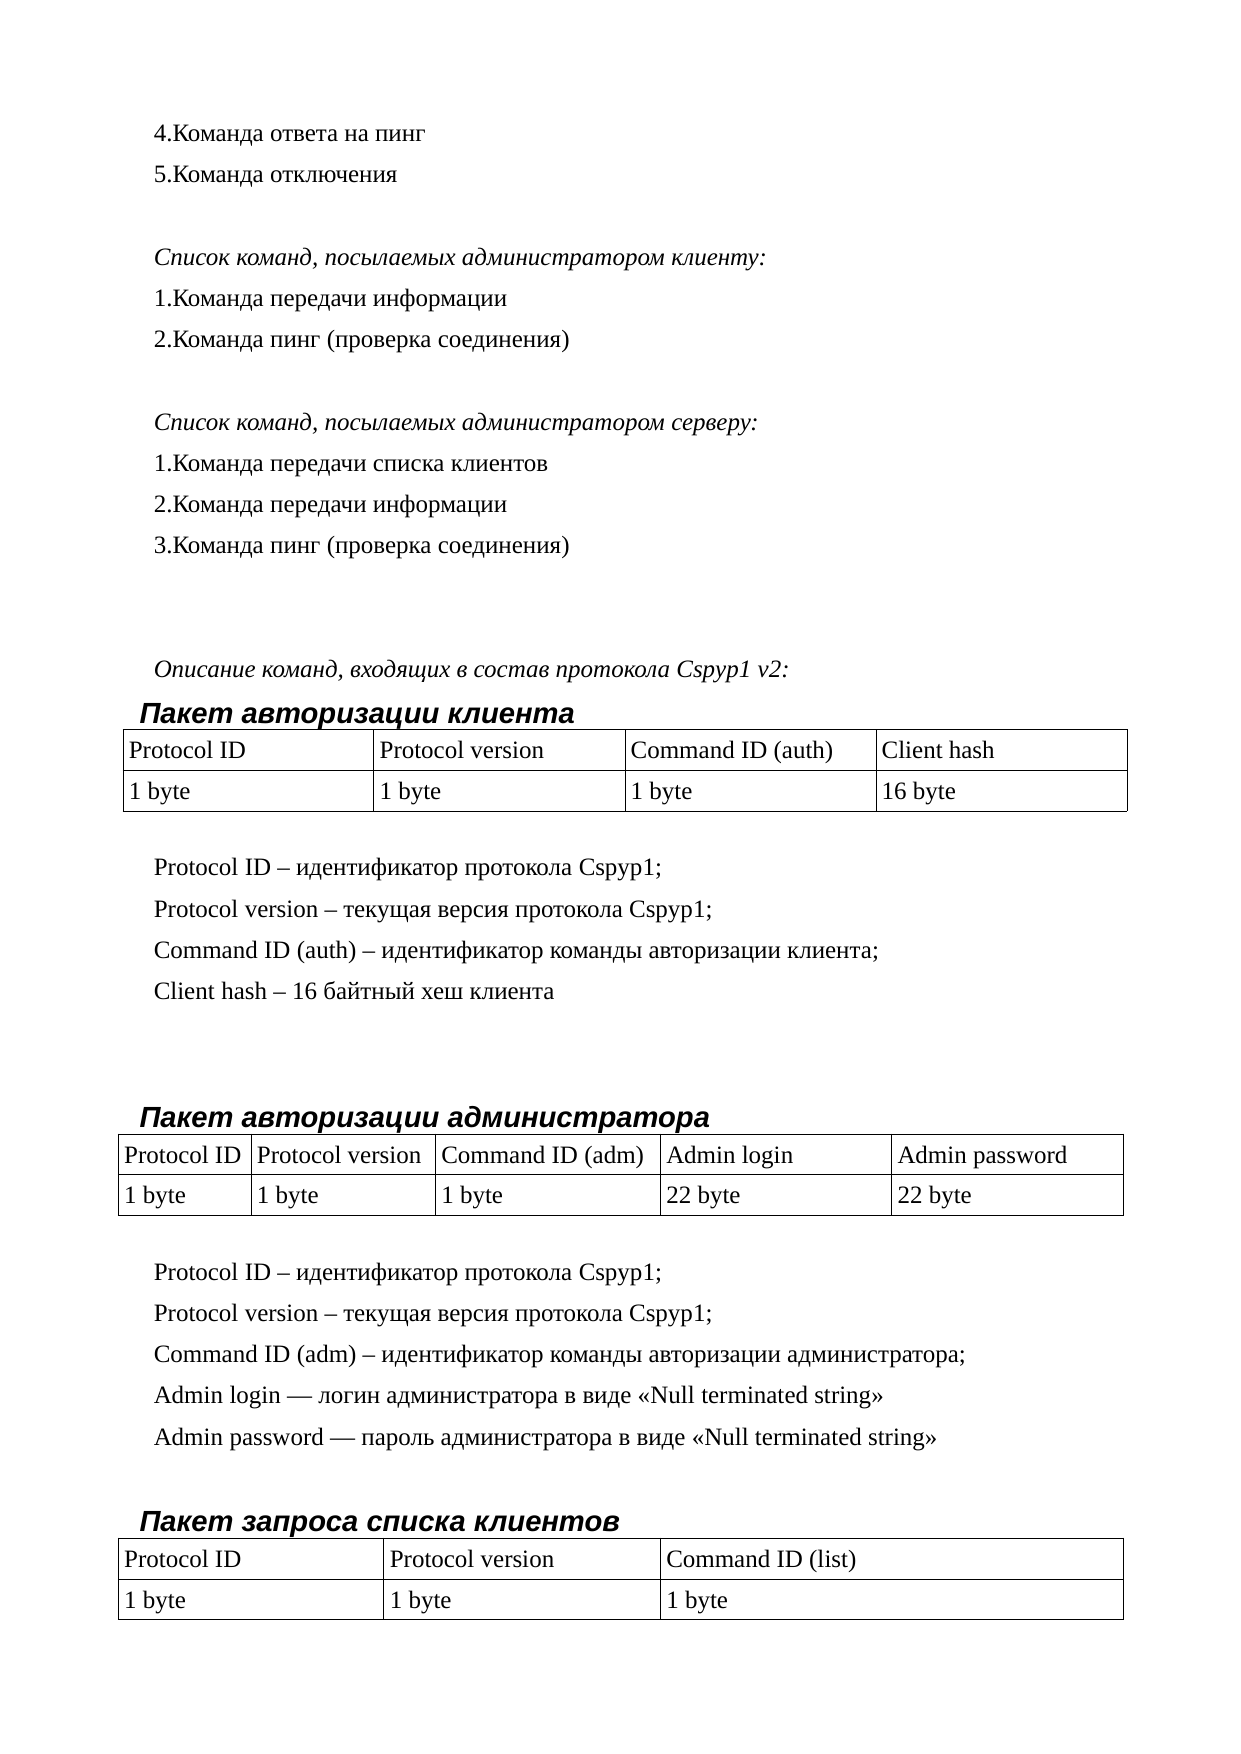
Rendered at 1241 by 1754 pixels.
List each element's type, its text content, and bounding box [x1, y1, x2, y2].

table_cell 1 byte [661, 1580, 1123, 1619]
text Protocol version – текущая версия протокола Cspyp1; [118, 1298, 1122, 1327]
table_cell 1 byte [119, 1580, 383, 1619]
table_cell 16 byte [877, 771, 1127, 811]
table_cell 1 byte [436, 1175, 660, 1215]
text Protocol version – текущая версия протокола Cspyp1; [118, 894, 1122, 922]
text Список команд, посылаемых администратором серверу: [118, 407, 1122, 436]
table_cell 22 byte [892, 1175, 1123, 1215]
table_header Command ID (list) [661, 1539, 1123, 1578]
list Команда ответа на пинг [118, 118, 1122, 147]
table_cell 1 byte [626, 771, 876, 811]
list Команда отключения [118, 159, 1122, 188]
table_header Command ID (auth) [626, 730, 876, 770]
text Command ID (auth) – идентификатор команды авторизации клиента; [118, 935, 1122, 964]
table_header Protocol version [252, 1135, 435, 1174]
text Protocol ID – идентификатор протокола Cspyp1; [118, 852, 1122, 881]
list Команда пинг (проверка соединения) [118, 531, 1122, 559]
table_header Protocol ID [119, 1539, 383, 1578]
table_cell 22 byte [661, 1175, 891, 1215]
list Команда передачи списка клиентов [118, 448, 1122, 477]
table_header Protocol version [374, 730, 625, 770]
text Описание команд, входящих в состав протокола Cspyp1 v2: [118, 654, 1122, 683]
text Admin password — пароль администратора в виде «Null terminated string» [118, 1422, 1122, 1450]
table_cell 1 byte [124, 771, 373, 811]
text Command ID (adm) – идентификатор команды авторизации администратора; [118, 1339, 1122, 1368]
table_cell 1 byte [384, 1580, 660, 1619]
subtitle Пакет авторизации клиента [139, 696, 1122, 729]
table_header Client hash [877, 730, 1127, 770]
text Список команд, посылаемых администратором клиенту: [118, 242, 1122, 271]
text Admin login — логин администратора в виде «Null terminated string» [118, 1380, 1122, 1409]
list Команда пинг (проверка соединения) [118, 324, 1122, 353]
table_header Protocol version [384, 1539, 660, 1578]
table_header Protocol ID [124, 730, 373, 770]
table_header Admin login [661, 1135, 891, 1174]
text Client hash – 16 байтный хеш клиента [118, 976, 1122, 1005]
list Команда передачи информации [118, 489, 1122, 518]
subtitle Пакет авторизации администратора [139, 1100, 1122, 1133]
subtitle Пакет запроса списка клиентов [139, 1504, 1122, 1538]
table_header Protocol ID [119, 1135, 251, 1174]
table_cell 1 byte [374, 771, 625, 811]
table_header Command ID (adm) [436, 1135, 660, 1174]
text Protocol ID – идентификатор протокола Cspyp1; [118, 1257, 1122, 1285]
table_cell 1 byte [252, 1175, 435, 1215]
table_cell 1 byte [119, 1175, 251, 1215]
list Команда передачи информации [118, 283, 1122, 312]
table_header Admin password [892, 1135, 1123, 1174]
